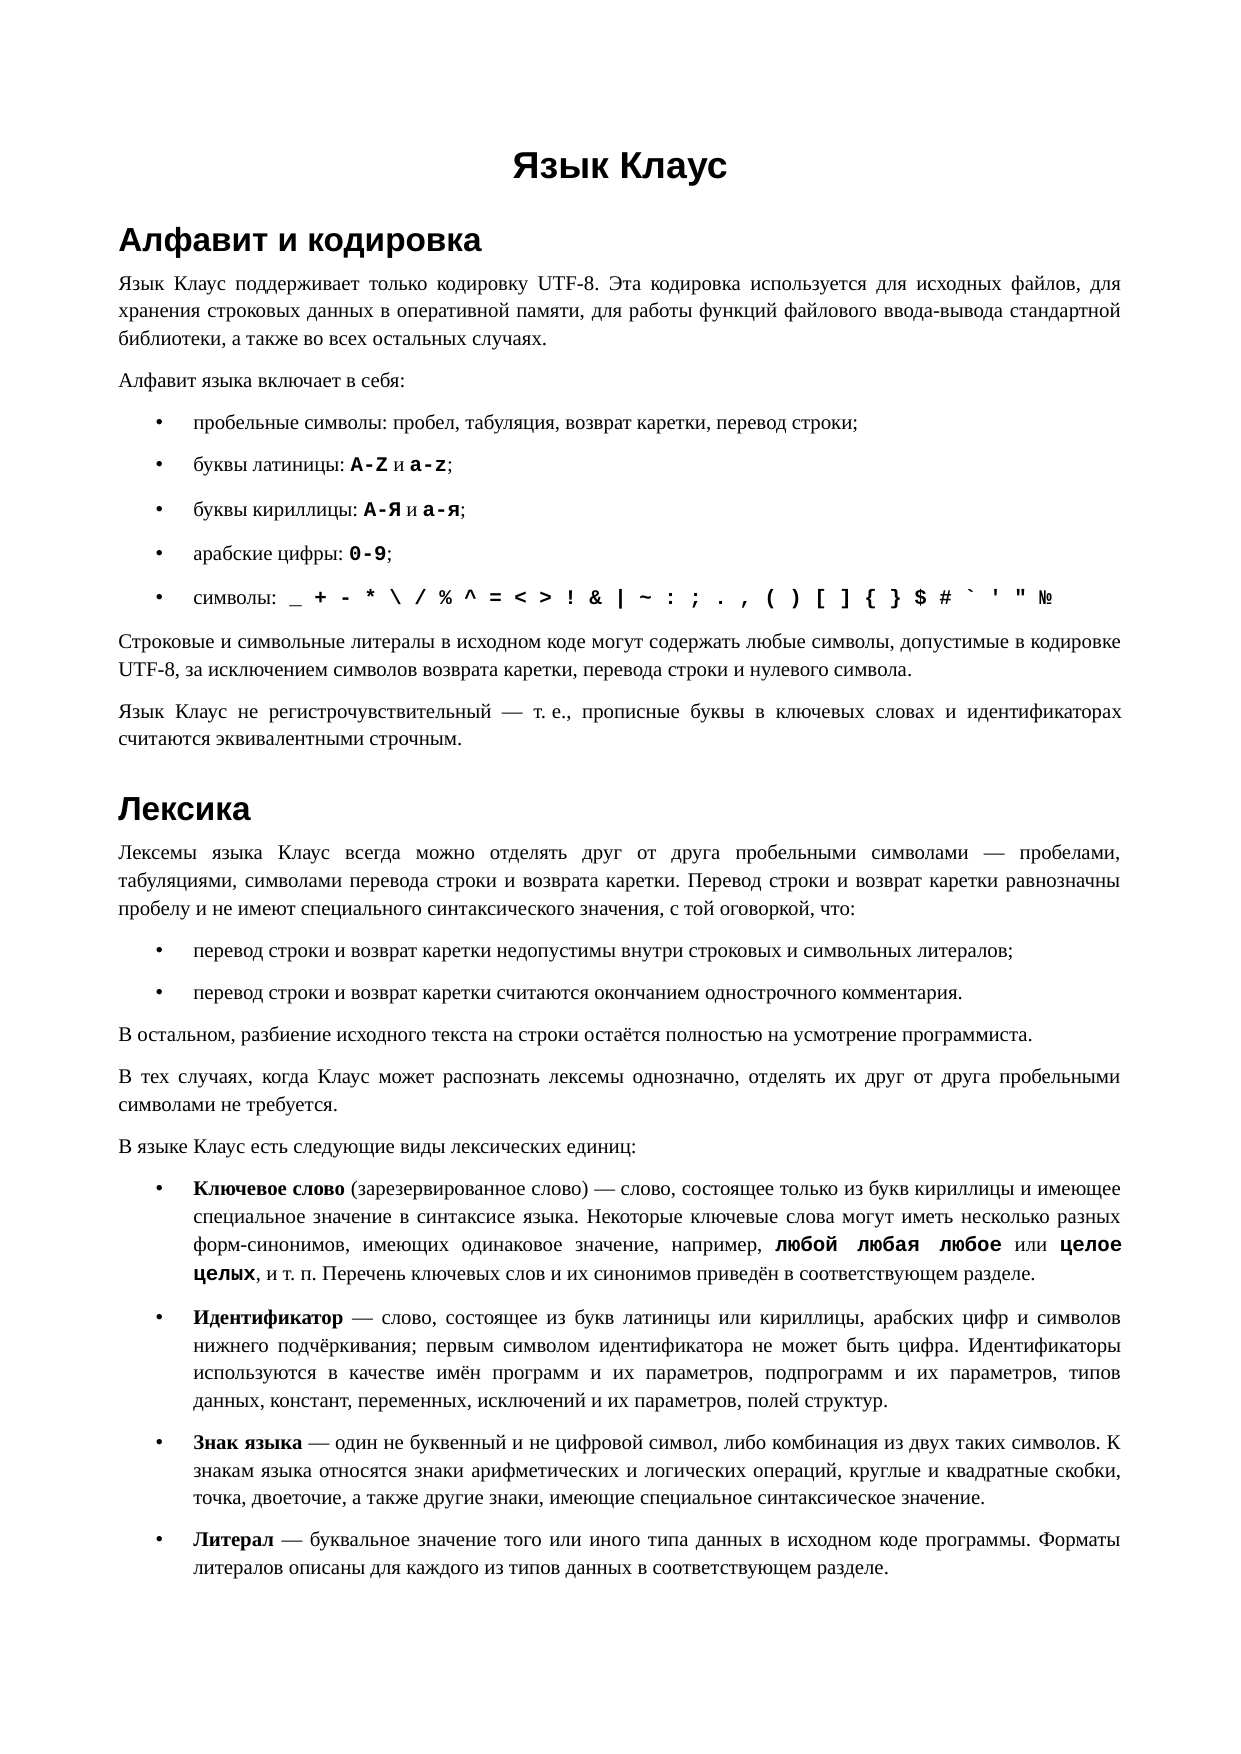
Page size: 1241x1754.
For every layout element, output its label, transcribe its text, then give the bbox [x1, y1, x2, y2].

text Язык Клаус поддерживает только кодировку UTF-8. Эта кодировка используется для исходных файлов, для хранения строковых данных в оперативной памяти, для работы функций файлового ввода-вывода стандартной библиотеки, а также во всех остальных случаях. [118, 271, 1122, 350]
text Алфавит языка включает в себя: [118, 368, 1122, 392]
subtitle Язык Клаус [118, 143, 1122, 186]
subtitle Лексика [118, 789, 1122, 828]
list арабские цифры: 0-9; [156, 541, 1122, 566]
list перевод строки и возврат каретки считаются окончанием однострочного комментария. [156, 980, 1122, 1004]
list буквы кириллицы: А-Я и а-я; [156, 496, 1122, 522]
list буквы латиницы: A-Z и a-z; [156, 452, 1122, 478]
text В остальном, разбиение исходного текста на строки остаётся полностью на усмотрение программиста. [118, 1022, 1122, 1046]
text Лексемы языка Клаус всегда можно отделять друг от друга пробельными символами — пробелами, табуляциями, символами перевода строки и возврата каретки. Перевод строки и возврат каретки равнозначны пробелу и не имеют специального синтаксического значения, с той оговоркой, что: [118, 840, 1122, 919]
list Ключевое слово (зарезервированное слово) — слово, состоящее только из букв кириллицы и имеющее специальное значение в синтаксисе языка. Некоторые ключевые слова могут иметь несколько разных форм-синонимов, имеющих одинаковое значение, например, любой любая любое или целое целых, и т. п. Перечень ключевых слов и их синонимов приведён в соответствующем разделе. [156, 1176, 1122, 1286]
list Литерал — буквальное значение того или иного типа данных в исходном коде программы. Форматы литералов описаны для каждого из типов данных в соответствующем разделе. [156, 1527, 1122, 1579]
list Знак языка — один не буквенный и не цифровой символ, либо комбинация из двух таких символов. К знакам языка относятся знаки арифметических и логических операций, круглые и квадратные скобки, точка, двоеточие, а также другие знаки, имеющие специальное синтаксическое значение. [156, 1430, 1122, 1509]
text В тех случаях, когда Клаус может распознать лексемы однозначно, отделять их друг от друга пробельными символами не требуется. [118, 1064, 1122, 1116]
list пробельные символы: пробел, табуляция, возврат каретки, перевод строки; [156, 410, 1122, 434]
text В языке Клаус есть следующие виды лексических единиц: [118, 1134, 1122, 1158]
text Строковые и символьные литералы в исходном коде могут содержать любые символы, допустимые в кодировке UTF-8, за исключением символов возврата каретки, перевода строки и нулевого символа. [118, 629, 1122, 681]
list Идентификатор — слово, состоящее из букв латиницы или кириллицы, арабских цифр и символов нижнего подчёркивания; первым символом идентификатора не может быть цифра. Идентификаторы используются в качестве имён программ и их параметров, подпрограмм и их параметров, типов данных, констант, переменных, исключений и их параметров, полей структур. [156, 1305, 1122, 1412]
subtitle Алфавит и кодировка [118, 219, 1122, 258]
list символы: _ + - * \ / % ^ = < > ! & | ~ : ; . , ( ) [ ] { } $ # ` ' " № [156, 585, 1122, 611]
text Язык Клаус не регистрочувствительный — т. е., прописные буквы в ключевых словах и идентификаторах считаются эквивалентными строчным. [118, 699, 1122, 750]
list перевод строки и возврат каретки недопустимы внутри строковых и символьных литералов; [156, 938, 1122, 962]
